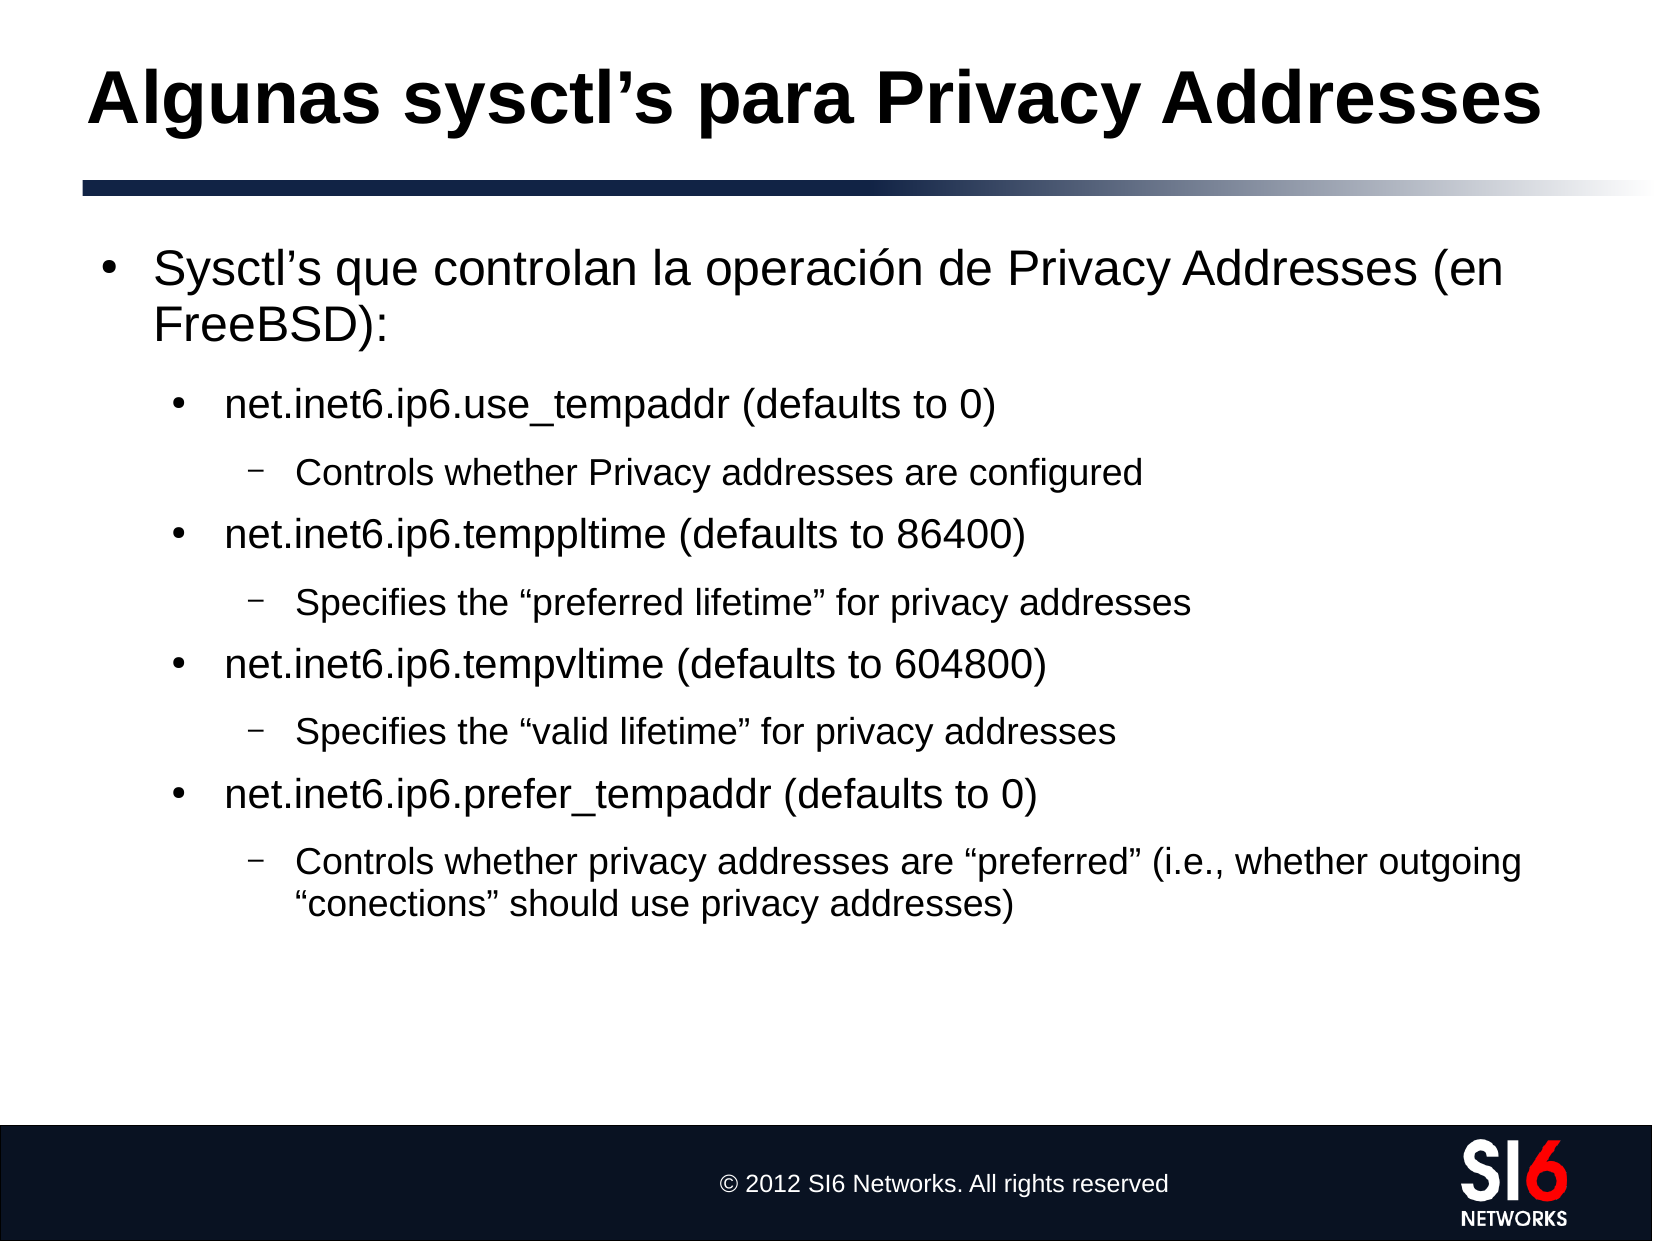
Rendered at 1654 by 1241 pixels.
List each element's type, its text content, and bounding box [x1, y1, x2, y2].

picture [1461, 1139, 1567, 1226]
title Algunas sysctl’s para Privacy Addresses [86, 30, 1576, 166]
list Sysctl’s que controlan la operación de Privacy Addresses (en FreeBSD): net.inet6.ip6.use_tempaddr (defaults to 0) Controls whether Privacy addresses are configured net.inet6.ip6.temppltime (defaults to 86400) Specifies the “preferred lifetime” for privacy addresses net.inet6.ip6.tempvltime (defaults to 604800) Specifies the “valid lifetime” for privacy addresses net.inet6.ip6.prefer_tempaddr (defaults to 0) Controls whether privacy addresses are “preferred” (i.e., whether outgoing “conections” should use privacy addresses) [82, 240, 1571, 1059]
